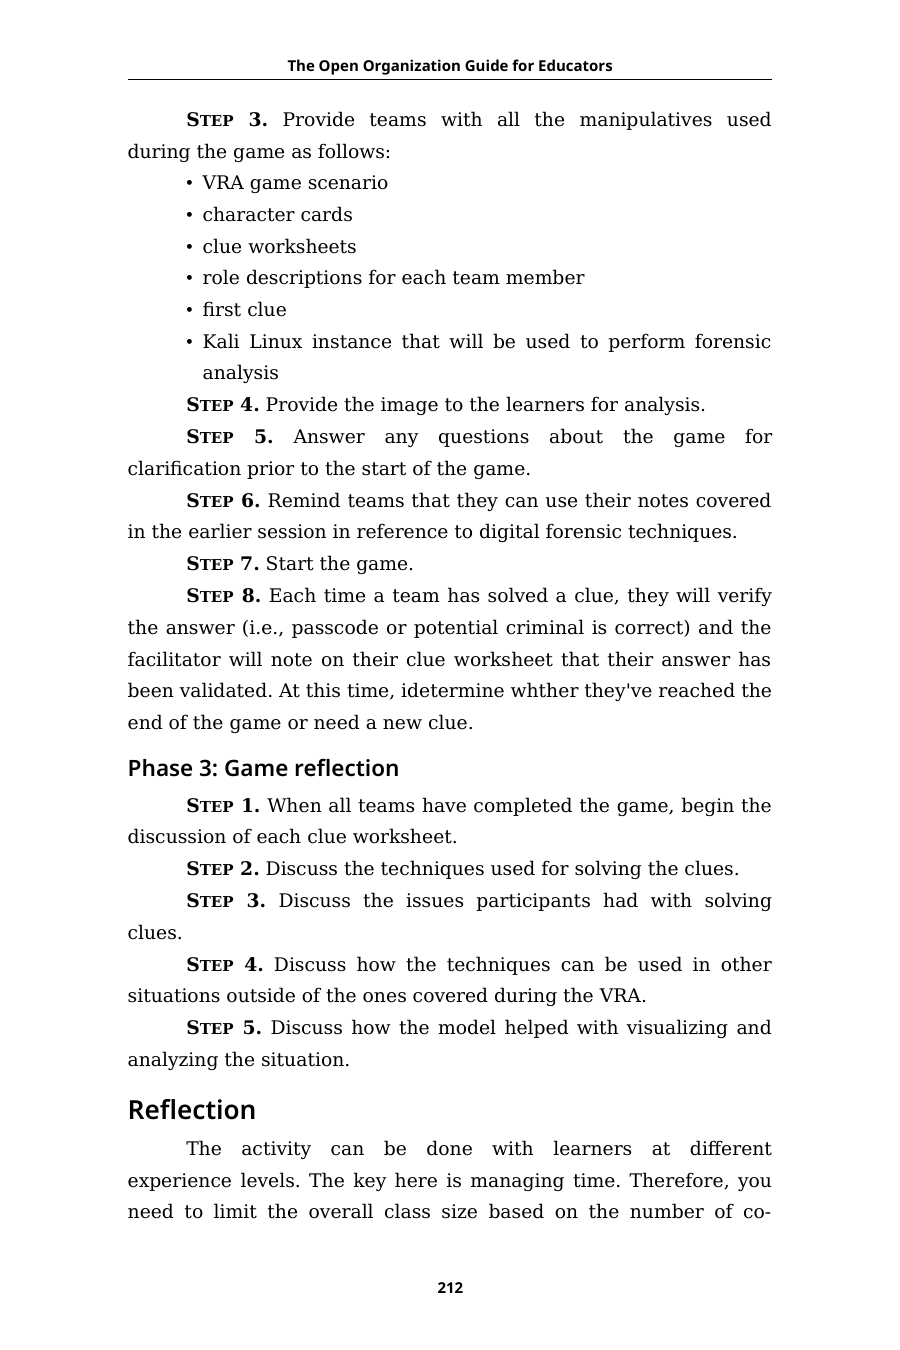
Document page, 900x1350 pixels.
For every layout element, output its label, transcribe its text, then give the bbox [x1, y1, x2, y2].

text Step 7. Start the game. [127, 553, 772, 575]
text Step 2. Discuss the techniques used for solving the clues. [127, 858, 772, 880]
text Step 5. Answer any questions about the game for clarification prior to the start of the game. [127, 426, 772, 480]
text Step 5. Discuss how the model helped with visualizing and analyzing the situation. [127, 1017, 772, 1071]
text Step 6. Remind teams that they can use their notes covered in the earlier session in reference to digital forensic techniques. [127, 489, 772, 543]
subtitle Reflection [127, 1095, 772, 1126]
text Step 8. Each time a team has solved a clue, they will verify the answer (i.e., passcode or potential criminal is correct) and the facilitator will note on their clue worksheet that their answer has been validated. At this time, idetermine whther they've reached the end of the game or need a new clue. [127, 585, 772, 734]
text Step 4. Provide the image to the learners for analysis. [127, 394, 772, 416]
list Kali Linux instance that will be used to perform forensic analysis [186, 331, 772, 384]
list VRA game scenario [186, 172, 772, 194]
list role descriptions for each team member [186, 267, 772, 289]
subtitle Phase 3: Game reflection [127, 756, 772, 782]
list clue worksheets [186, 236, 772, 257]
text The activity can be done with learners at different experience levels. The key here is managing time. Therefore, you need to limit the overall class size based on the number of co- [127, 1138, 772, 1223]
list character cards [186, 204, 772, 226]
text Step 3. Provide teams with all the manipulatives used during the game as follows: [127, 109, 772, 162]
text Step 3. Discuss the issues participants had with solving clues. [127, 890, 772, 944]
text Step 1. When all teams have completed the game, begin the discussion of each clue worksheet. [127, 794, 772, 848]
list first clue [186, 299, 772, 321]
text Step 4. Discuss how the techniques can be used in other situations outside of the ones covered during the VRA. [127, 953, 772, 1007]
